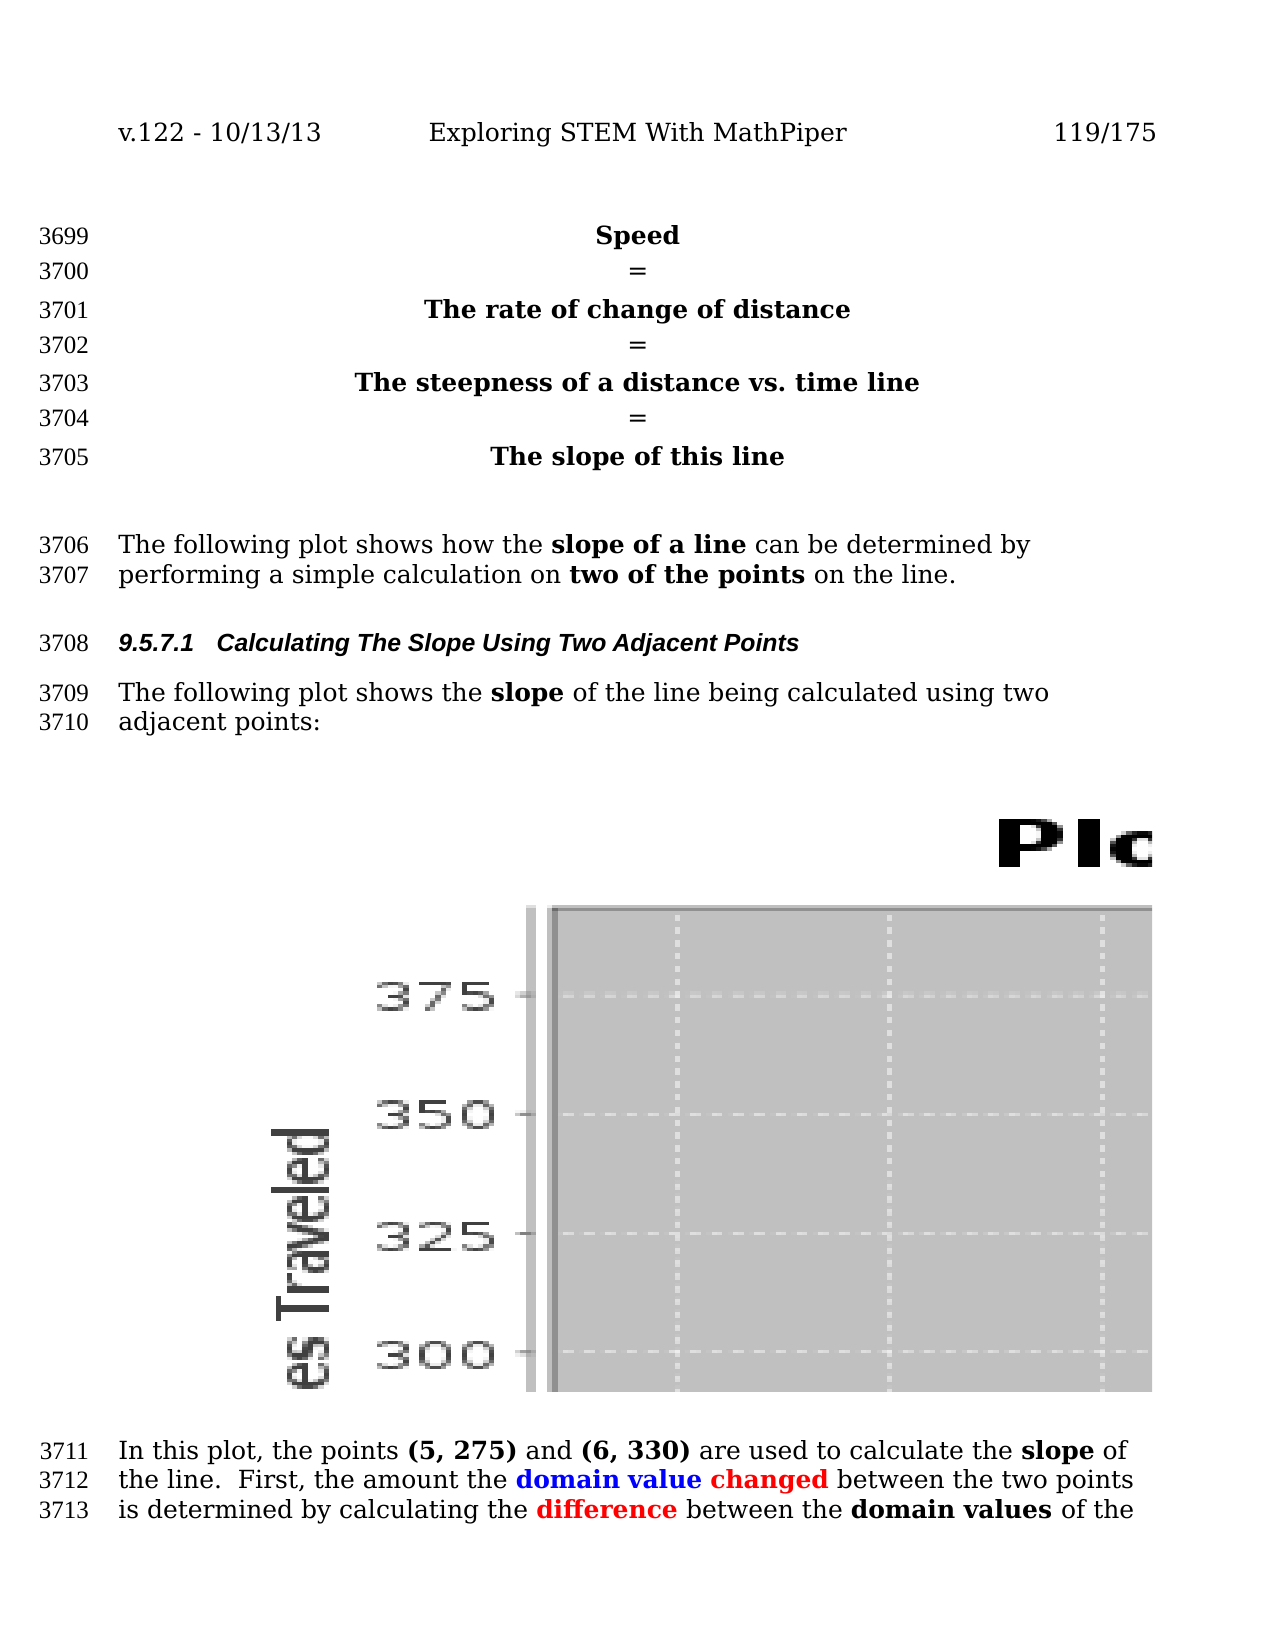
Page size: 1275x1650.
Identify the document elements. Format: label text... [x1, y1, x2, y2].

text The following plot shows how the slope of a line can be determined by performing a simple calculation on two of the points on the line. [118, 531, 1157, 589]
text The following plot shows the slope of the line being calculated using two adjacent points: [118, 678, 1157, 736]
text Speed [118, 221, 1157, 251]
text The steepness of a distance vs. time line [118, 368, 1157, 398]
text The rate of change of distance [118, 295, 1157, 324]
text = [118, 404, 1157, 433]
text = [118, 257, 1157, 286]
subtitle Calculating The Slope Using Two Adjacent Points [118, 628, 1157, 657]
text The slope of this line [118, 442, 1157, 471]
text In this plot, the points (5, 275) and (6, 330) are used to calculate the slope of the line. First, the amount the domain value changed between the two points is determined by calculating the difference between the domain values of the [118, 1436, 1157, 1524]
text = [118, 330, 1157, 359]
